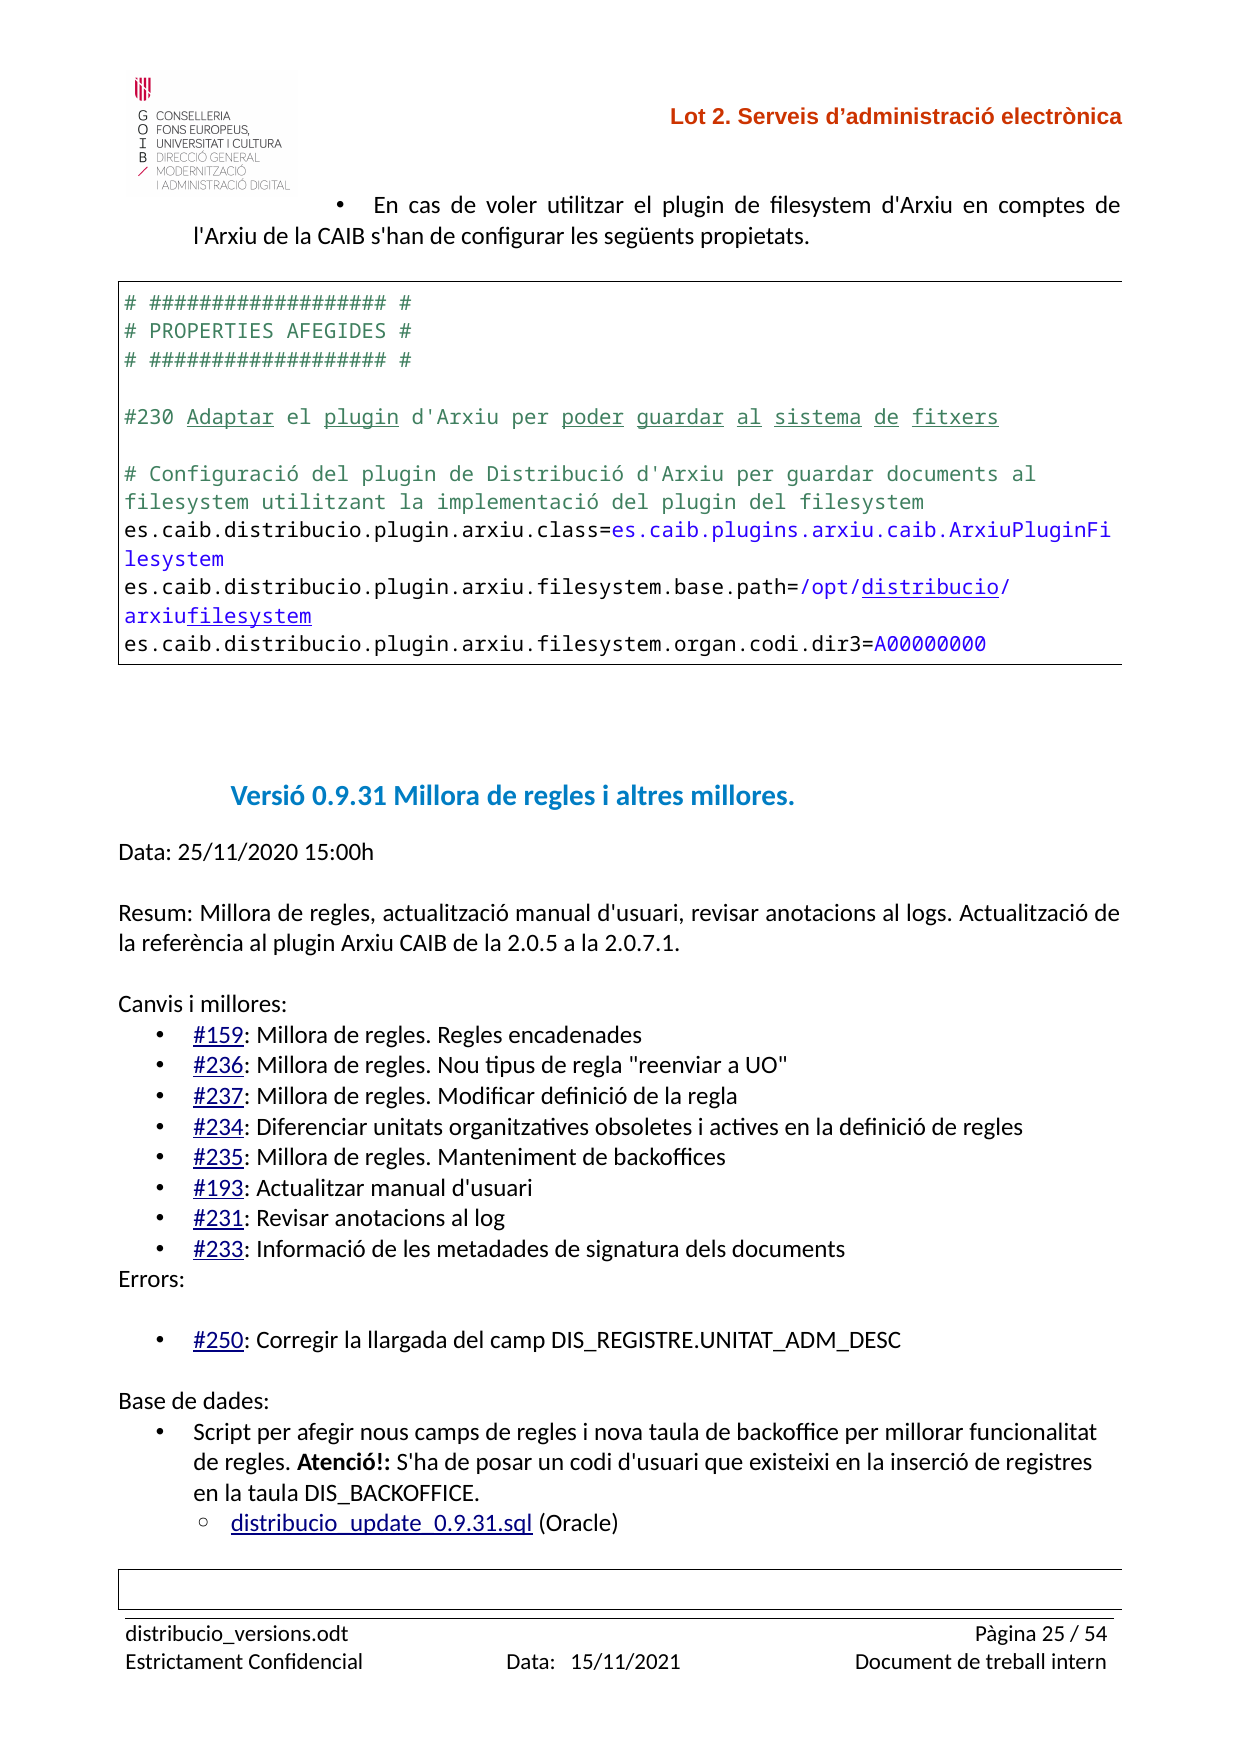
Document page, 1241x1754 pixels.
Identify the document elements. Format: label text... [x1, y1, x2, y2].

list #231: Revisar anotacions al log [156, 1202, 1122, 1233]
text Canvis i millores: [118, 988, 1122, 1019]
list #235: Millora de regles. Manteniment de backoffices [156, 1141, 1122, 1172]
list Script per afegir nous camps de regles i nova taula de backoffice per millorar funcionalitat de regles. Atenció!: S'ha de posar un codi d'usuari que existeixi en la inserció de registres en la taula DIS_BACKOFFICE. [156, 1416, 1122, 1507]
subtitle Versió 0.9.31 Millora de regles i altres millores. [153, 777, 1122, 812]
table_header # ################### # # PROPERTIES AFEGIDES # # ################### # #230 Adaptar el plugin d'Arxiu per poder guardar al sistema de fitxers # Configuració del plugin de Distribució d'Arxiu per guardar documents al filesystem utilitzant la implementació del plugin del filesystem es.caib.distribucio.plugin.arxiu.class=es.caib.plugins.arxiu.caib.ArxiuPluginFilesystem es.caib.distribucio.plugin.arxiu.filesystem.base.path=/opt/distribucio/arxiufilesystem es.caib.distribucio.plugin.arxiu.filesystem.organ.codi.dir3=A00000000 [119, 282, 1122, 663]
list #236: Millora de regles. Nou tipus de regla "reenviar a UO" [156, 1049, 1122, 1080]
list #233: Informació de les metadades de signatura dels documents [156, 1233, 1122, 1263]
text Errors: [118, 1263, 1122, 1294]
list #250: Corregir la llargada del camp DIS_REGISTRE.UNITAT_ADM_DESC [156, 1324, 1122, 1355]
list #159: Millora de regles. Regles encadenades [156, 1019, 1122, 1049]
text Base de dades: [118, 1385, 1122, 1416]
list #193: Actualitzar manual d'usuari [156, 1172, 1122, 1202]
text Data: 25/11/2020 15:00h [118, 836, 1122, 866]
list En cas de voler utilitzar el plugin de filesystem d'Arxiu en comptes de l'Arxiu de la CAIB s'han de configurar les següents propietats. [156, 190, 1122, 251]
list distribucio_update_0.9.31.sql (Oracle) [193, 1507, 1122, 1538]
text Resum: Millora de regles, actualització manual d'usuari, revisar anotacions al logs. Actualització de la referència al plugin Arxiu CAIB de la 2.0.5 a la 2.0.7.1. [118, 897, 1122, 958]
picture [126, 70, 299, 197]
list #237: Millora de regles. Modificar definició de la regla [156, 1080, 1122, 1111]
list #234: Diferenciar unitats organitzatives obsoletes i actives en la definició de regles [156, 1111, 1122, 1141]
